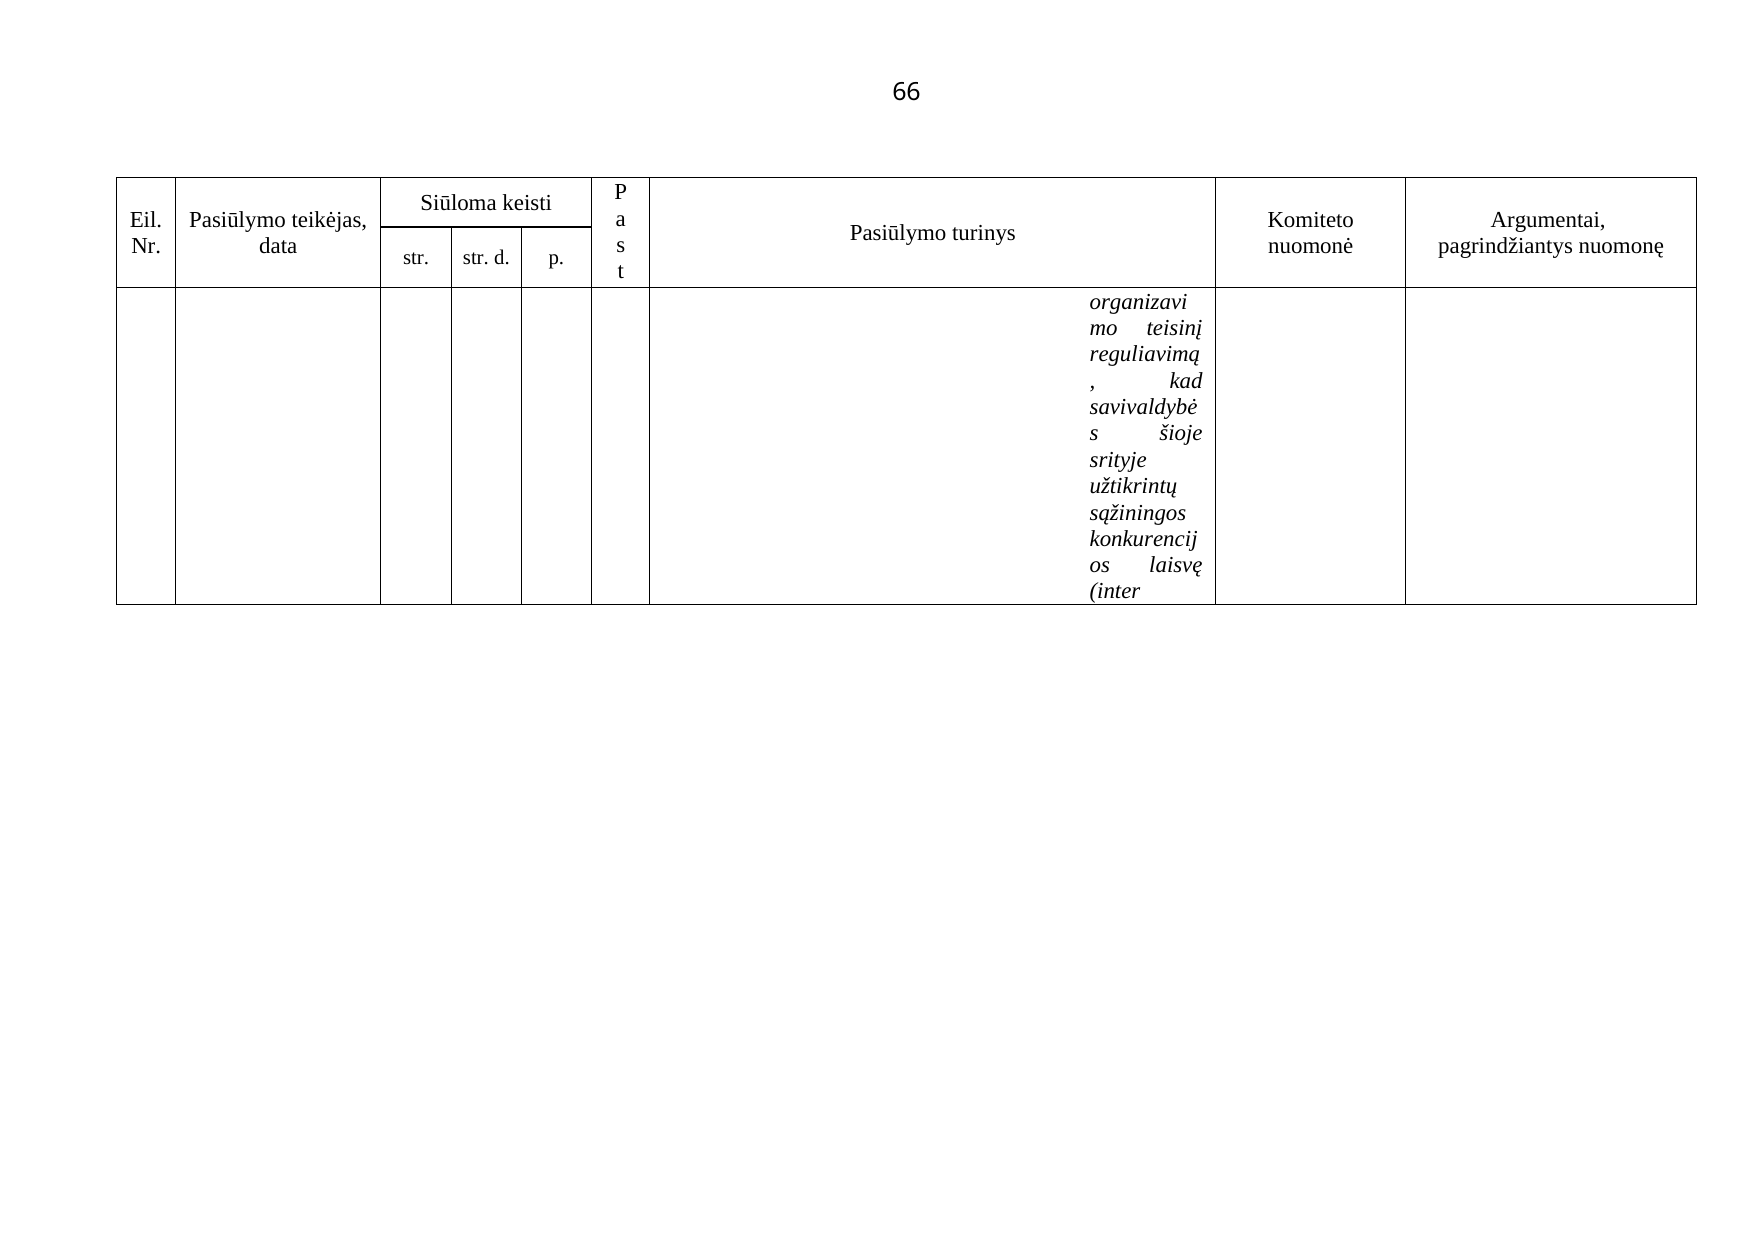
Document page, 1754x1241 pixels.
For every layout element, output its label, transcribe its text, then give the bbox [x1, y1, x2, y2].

table_cell p. [522, 228, 591, 287]
table_cell [452, 288, 521, 604]
table_cell [117, 288, 175, 604]
table_header Pasiūlymo teikėjas, data [176, 178, 380, 287]
table_cell [1406, 288, 1696, 604]
table_cell str. [381, 228, 451, 287]
table_cell [176, 288, 380, 604]
table_header Komiteto nuomonė [1216, 178, 1405, 287]
table_header Argumentai, pagrindžiantys nuomonę [1406, 178, 1696, 287]
table_cell [381, 288, 451, 604]
table_header Siūloma keisti [381, 178, 591, 226]
table_header Pastabos [592, 178, 649, 287]
table_cell str. d. [452, 228, 521, 287]
table_header Pasiūlymo turinys [650, 178, 1215, 287]
table_cell [522, 288, 591, 604]
table_cell [1216, 288, 1405, 604]
table_cell [592, 288, 649, 604]
table_header Eil. Nr. [117, 178, 175, 287]
